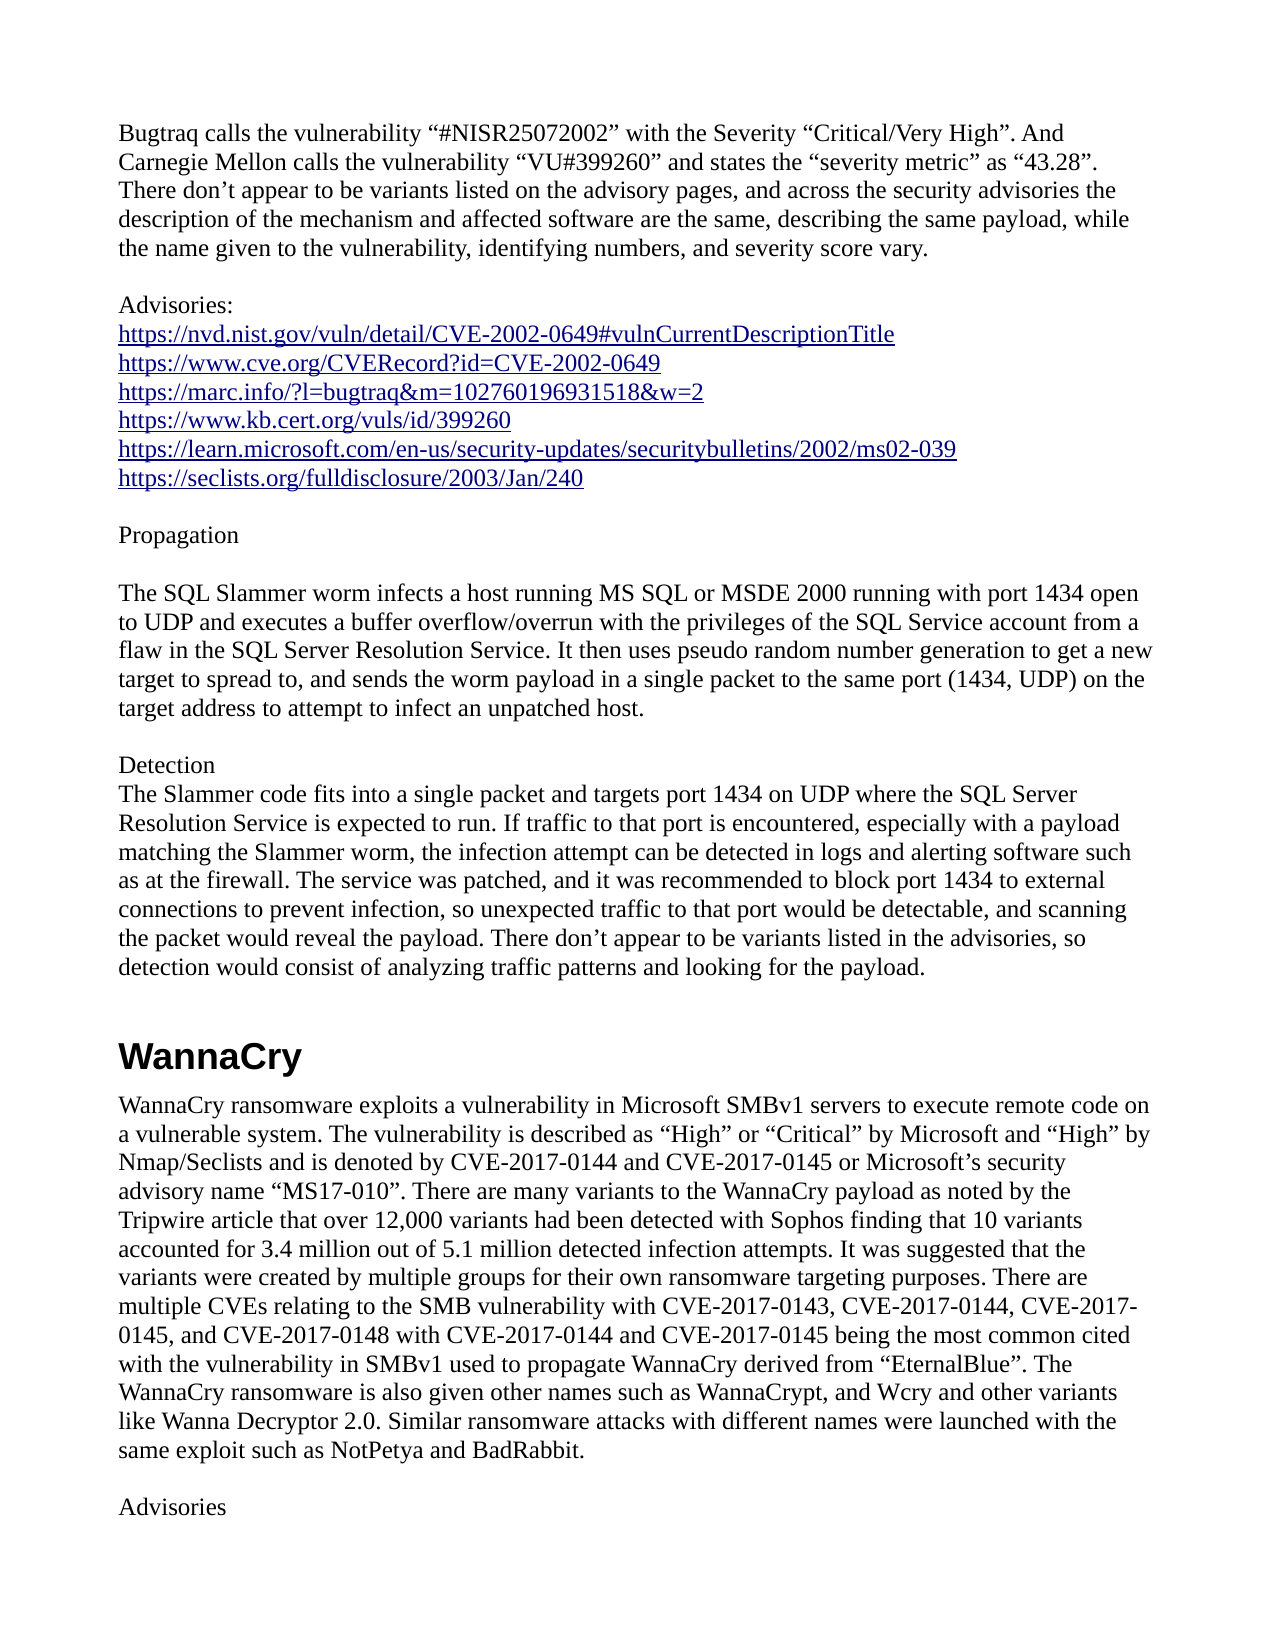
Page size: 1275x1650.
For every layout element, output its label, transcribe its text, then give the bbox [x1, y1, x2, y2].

text https://nvd.nist.gov/vuln/detail/CVE-2002-0649#vulnCurrentDescriptionTitle [118, 319, 1157, 348]
text Bugtraq calls the vulnerability “#NISR25072002” with the Severity “Critical/Very High”. And Carnegie Mellon calls the vulnerability “VU#399260” and states the “severity metric” as “43.28”. There don’t appear to be variants listed on the advisory pages, and across the security advisories the description of the mechanism and affected software are the same, describing the same payload, while the name given to the vulnerability, identifying numbers, and severity score vary. [118, 118, 1157, 262]
text The Slammer code fits into a single packet and targets port 1434 on UDP where the SQL Server Resolution Service is expected to run. If traffic to that port is encountered, especially with a payload matching the Slammer worm, the infection attempt can be detected in logs and alerting software such as at the firewall. The service was patched, and it was recommended to block port 1434 to external connections to prevent infection, so unexpected traffic to that port would be detectable, and scanning the packet would reveal the payload. There don’t appear to be variants listed in the advisories, so detection would consist of analyzing traffic patterns and looking for the payload. [118, 779, 1157, 981]
text Advisories [118, 1492, 1157, 1521]
text Detection [118, 751, 1157, 779]
text Propagation [118, 521, 1157, 549]
text WannaCry ransomware exploits a vulnerability in Microsoft SMBv1 servers to execute remote code on a vulnerable system. The vulnerability is described as “High” or “Critical” by Microsoft and “High” by Nmap/Seclists and is denoted by CVE-2017-0144 and CVE-2017-0145 or Microsoft’s security advisory name “MS17-010”. There are many variants to the WannaCry payload as noted by the Tripwire article that over 12,000 variants had been detected with Sophos finding that 10 variants accounted for 3.4 million out of 5.1 million detected infection attempts. It was suggested that the variants were created by multiple groups for their own ransomware targeting purposes. There are multiple CVEs relating to the SMB vulnerability with CVE-2017-0143, CVE-2017-0144, CVE-2017-0145, and CVE-2017-0148 with CVE-2017-0144 and CVE-2017-0145 being the most common cited with the vulnerability in SMBv1 used to propagate WannaCry derived from “EternalBlue”. The WannaCry ransomware is also given other names such as WannaCrypt, and Wcry and other variants like Wanna Decryptor 2.0. Similar ransomware attacks with different names were launched with the same exploit such as NotPetya and BadRabbit. [118, 1090, 1157, 1464]
text The SQL Slammer worm infects a host running MS SQL or MSDE 2000 running with port 1434 open to UDP and executes a buffer overflow/overrun with the privileges of the SQL Service account from a flaw in the SQL Server Resolution Service. It then uses pseudo random number generation to get a new target to spread to, and sends the worm payload in a single packet to the same port (1434, UDP) on the target address to attempt to infect an unpatched host. [118, 578, 1157, 722]
text https://seclists.org/fulldisclosure/2003/Jan/240 [118, 463, 1157, 492]
text https://learn.microsoft.com/en-us/security-updates/securitybulletins/2002/ms02-039 [118, 434, 1157, 463]
text https://www.cve.org/CVERecord?id=CVE-2002-0649 [118, 348, 1157, 377]
text https://marc.info/?l=bugtraq&m=102760196931518&w=2 [118, 377, 1157, 406]
text https://www.kb.cert.org/vuls/id/399260 [118, 406, 1157, 434]
text Advisories: [118, 291, 1157, 319]
subtitle WannaCry [118, 1034, 1157, 1077]
